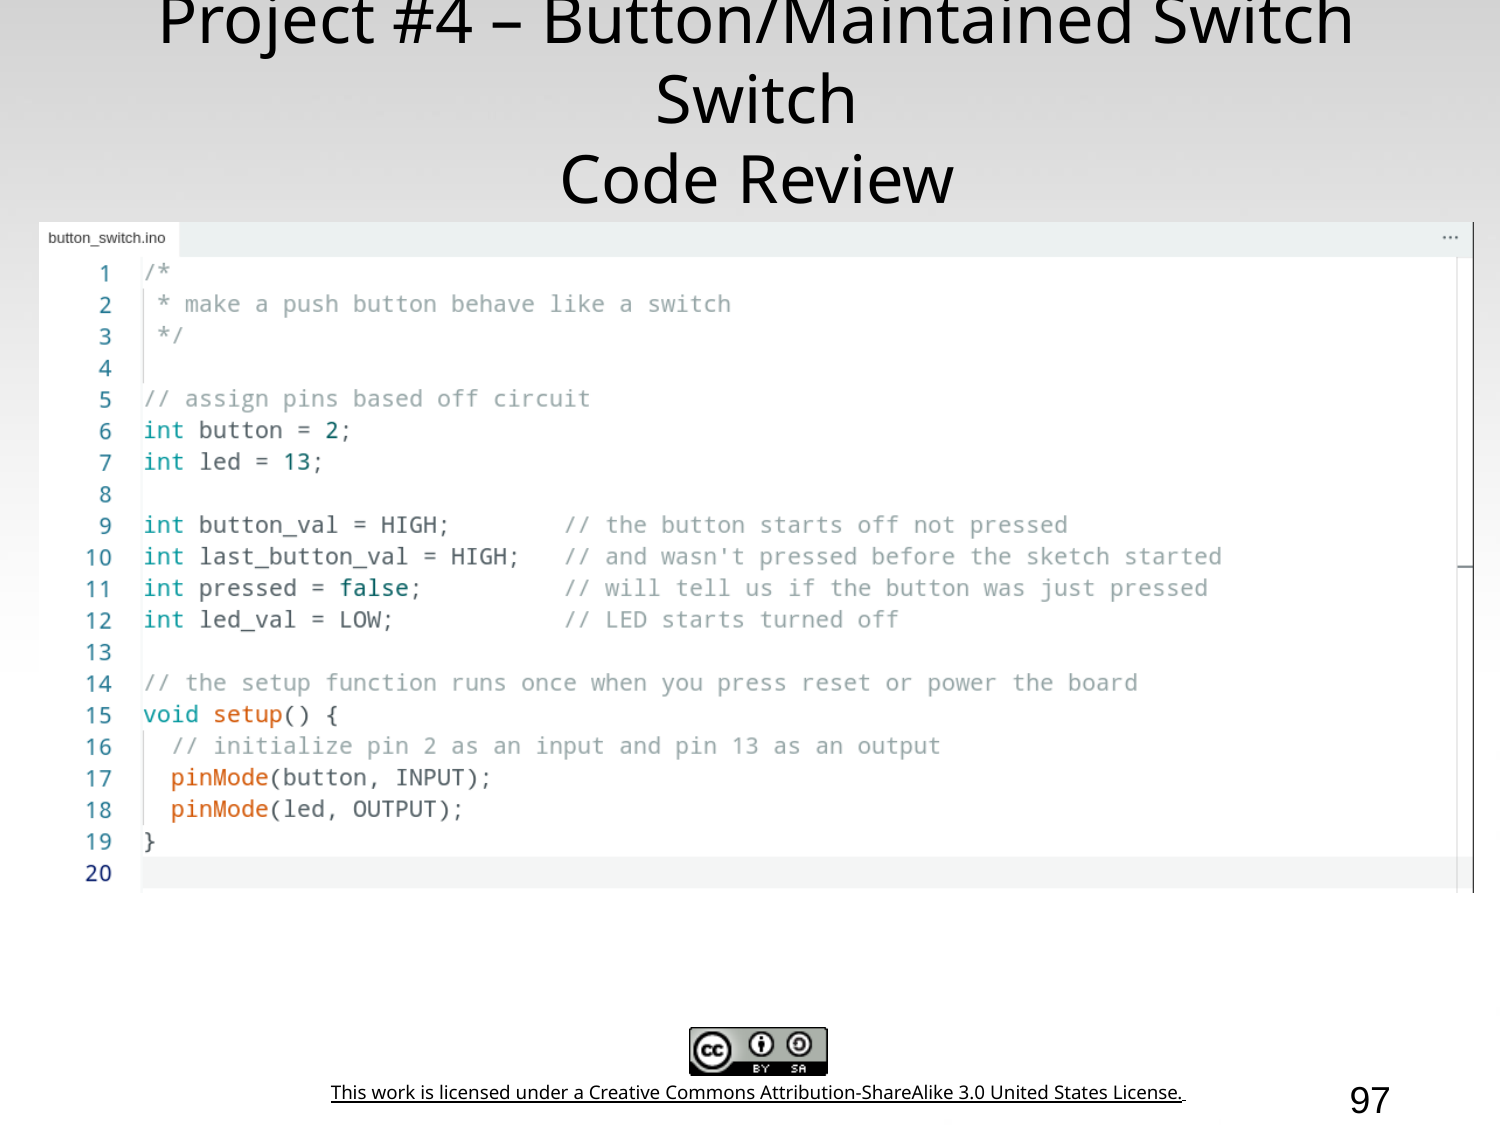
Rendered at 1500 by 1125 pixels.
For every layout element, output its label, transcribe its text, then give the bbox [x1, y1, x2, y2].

picture [612, 191, 631, 199]
title Project #4 – Button/Maintained Switch Switch Code Review [75, 2, 1441, 191]
picture [0, 0, 1500, 1125]
picture [651, 191, 670, 199]
